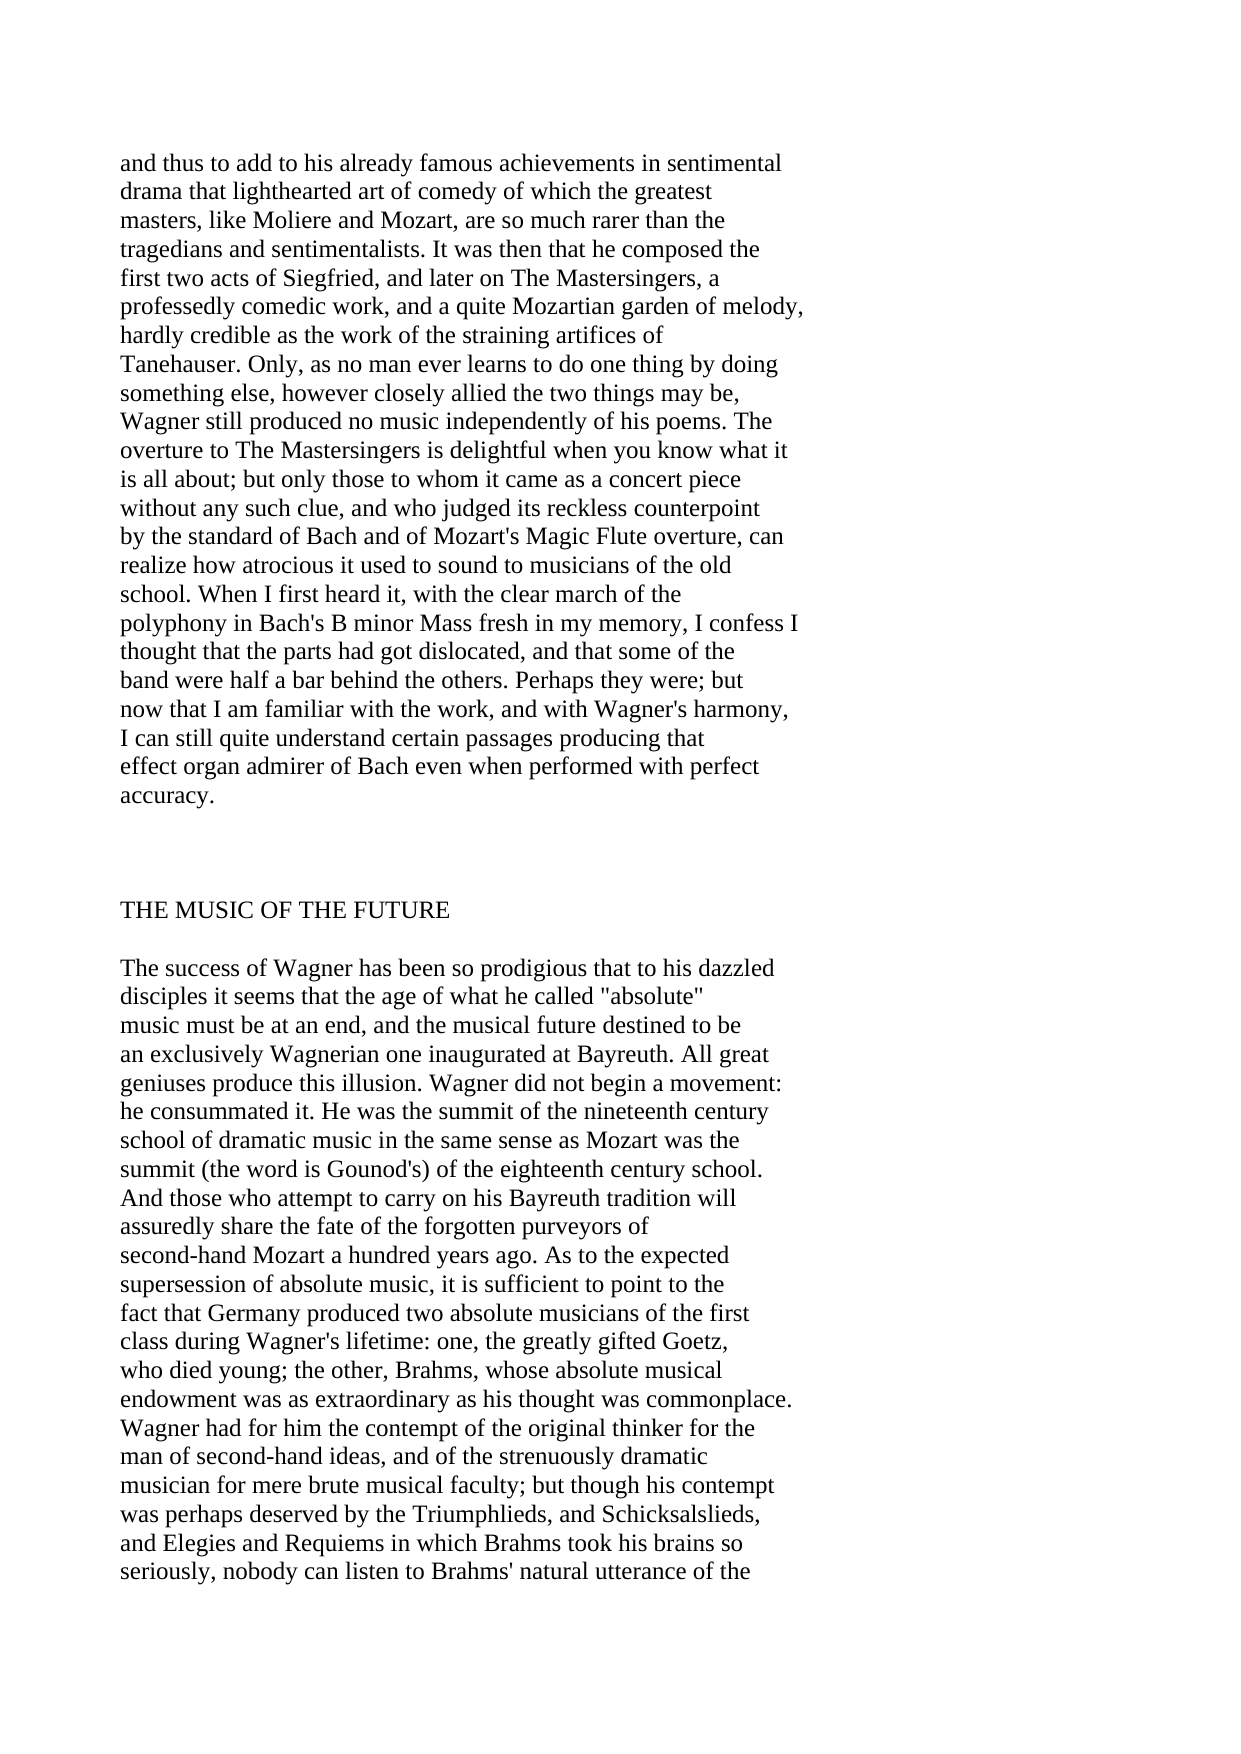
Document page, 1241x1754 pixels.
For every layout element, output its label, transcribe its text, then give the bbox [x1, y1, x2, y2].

text school of dramatic music in the same sense as Mozart was the [120, 1125, 1120, 1154]
text by the standard of Bach and of Mozart's Magic Flute overture, can [120, 521, 1120, 550]
text Wagner still produced no music independently of his poems. The [120, 406, 1120, 435]
text class during Wagner's lifetime: one, the greatly gifted Goetz, [120, 1326, 1120, 1355]
text The success of Wagner has been so prodigious that to his dazzled [120, 953, 1120, 981]
text first two acts of Siegfried, and later on The Mastersingers, a [120, 263, 1120, 291]
text realize how atrocious it used to sound to musicians of the old [120, 550, 1120, 579]
text now that I am familiar with the work, and with Wagner's harmony, [120, 694, 1120, 723]
text was perhaps deserved by the Triumphlieds, and Schicksalslieds, [120, 1499, 1120, 1528]
text without any such clue, and who judged its reckless counterpoint [120, 493, 1120, 521]
text assuredly share the fate of the forgotten purveyors of [120, 1211, 1120, 1240]
text second-hand Mozart a hundred years ago. As to the expected [120, 1240, 1120, 1269]
text supersession of absolute music, it is sufficient to point to the [120, 1269, 1120, 1298]
text and thus to add to his already famous achievements in sentimental [120, 148, 1120, 176]
text I can still quite understand certain passages producing that [120, 723, 1120, 751]
text seriously, nobody can listen to Brahms' natural utterance of the [120, 1556, 1120, 1585]
text band were half a bar behind the others. Perhaps they were; but [120, 665, 1120, 694]
text endowment was as extraordinary as his thought was commonplace. [120, 1384, 1120, 1413]
text geniuses produce this illusion. Wagner did not begin a movement: [120, 1068, 1120, 1096]
text masters, like Moliere and Mozart, are so much rarer than the [120, 205, 1120, 234]
text professedly comedic work, and a quite Mozartian garden of melody, [120, 291, 1120, 320]
text musician for mere brute musical faculty; but though his contempt [120, 1470, 1120, 1499]
text disciples it seems that the age of what he called "absolute" [120, 981, 1120, 1010]
text thought that the parts had got dislocated, and that some of the [120, 636, 1120, 665]
text overture to The Mastersingers is delightful when you know what it [120, 435, 1120, 464]
text THE MUSIC OF THE FUTURE [120, 895, 1120, 924]
text polyphony in Bach's B minor Mass fresh in my memory, I confess I [120, 608, 1120, 636]
text hardly credible as the work of the straining artifices of [120, 320, 1120, 349]
text and Elegies and Requiems in which Brahms took his brains so [120, 1528, 1120, 1556]
text music must be at an end, and the musical future destined to be [120, 1010, 1120, 1039]
text drama that lighthearted art of comedy of which the greatest [120, 176, 1120, 205]
text And those who attempt to carry on his Bayreuth tradition will [120, 1183, 1120, 1211]
text who died young; the other, Brahms, whose absolute musical [120, 1355, 1120, 1384]
text summit (the word is Gounod's) of the eighteenth century school. [120, 1154, 1120, 1183]
text accuracy. [120, 780, 1120, 809]
text fact that Germany produced two absolute musicians of the first [120, 1298, 1120, 1326]
text tragedians and sentimentalists. It was then that he composed the [120, 234, 1120, 263]
text effect organ admirer of Bach even when performed with perfect [120, 751, 1120, 780]
text an exclusively Wagnerian one inaugurated at Bayreuth. All great [120, 1039, 1120, 1068]
text Wagner had for him the contempt of the original thinker for the [120, 1413, 1120, 1441]
text is all about; but only those to whom it came as a concert piece [120, 464, 1120, 493]
text school. When I first heard it, with the clear march of the [120, 579, 1120, 608]
text Tanehauser. Only, as no man ever learns to do one thing by doing [120, 349, 1120, 378]
text man of second-hand ideas, and of the strenuously dramatic [120, 1441, 1120, 1470]
text something else, however closely allied the two things may be, [120, 378, 1120, 406]
text he consummated it. He was the summit of the nineteenth century [120, 1096, 1120, 1125]
